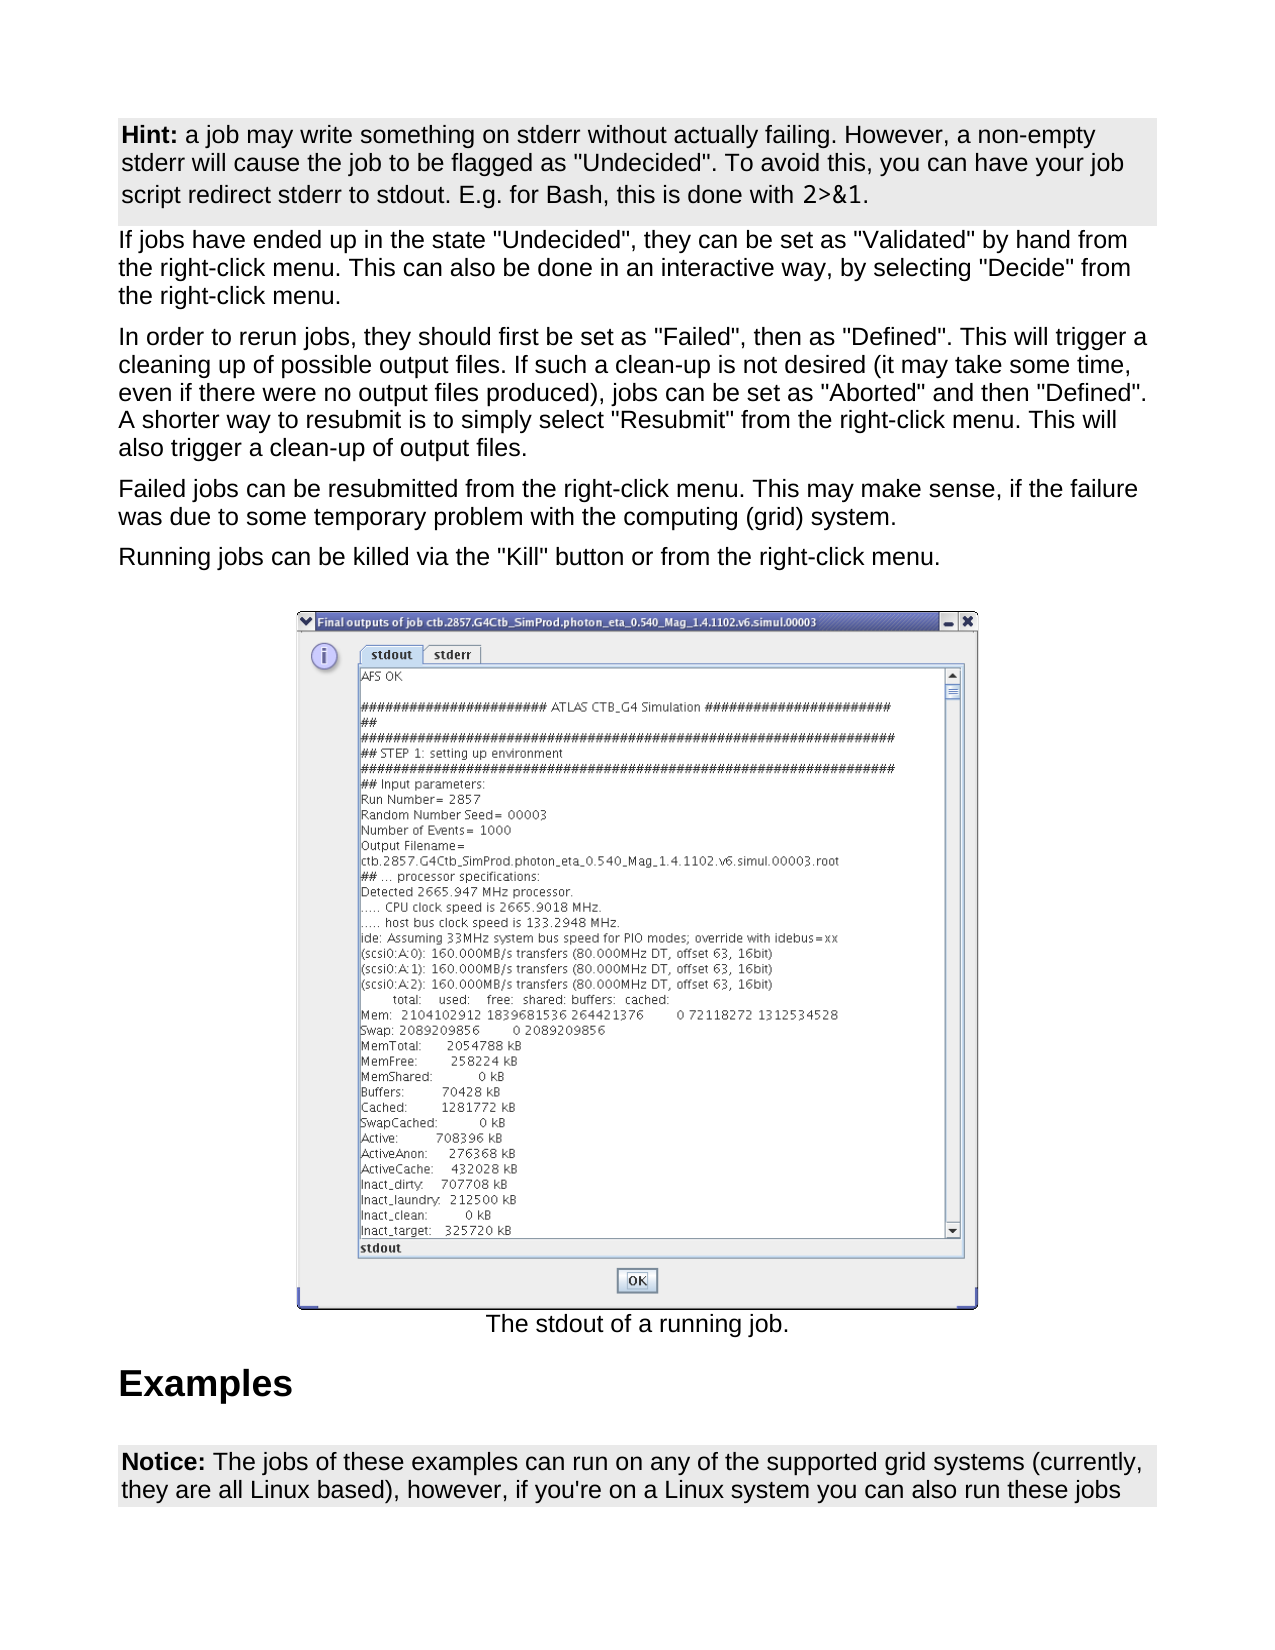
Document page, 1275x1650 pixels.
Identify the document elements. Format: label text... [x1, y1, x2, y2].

table_header Hint: a job may write something on stderr without actually failing. However, a non-empty stderr will cause the job to be flagged as "Undecided". To avoid this, you can have your job script redirect stderr to stdout. E.g. for Bash, this is done with 2>&1. [118, 118, 1157, 226]
text Running jobs can be killed via the "Kill" button or from the right-click menu. [118, 543, 1157, 599]
text The stdout of a running job. [118, 1310, 1157, 1338]
subtitle Examples [118, 1363, 1157, 1405]
text Failed jobs can be resubmitted from the right-click menu. This may make sense, if the failure was due to some temporary problem with the computing (grid) system. [118, 475, 1157, 531]
text If jobs have ended up in the state "Undecided", they can be set as "Validated" by hand from the right-click menu. This can also be done in an interactive way, by selecting "Decide" from the right-click menu. [118, 226, 1157, 310]
text In order to rerun jobs, they should first be set as "Failed", then as "Defined". This will trigger a cleaning up of possible output files. If such a clean-up is not desired (it may take some time, even if there were no output files produced), jobs can be set as "Aborted" and then "Defined". A shorter way to resubmit is to simply select "Resubmit" from the right-click menu. This will also trigger a clean-up of output files. [118, 323, 1157, 462]
table_header Notice: The jobs of these examples can run on any of the supported grid systems (currently, they are all Linux based), however, if you're on a Linux system you can also run these jobs [118, 1445, 1157, 1507]
picture [296, 611, 979, 1310]
